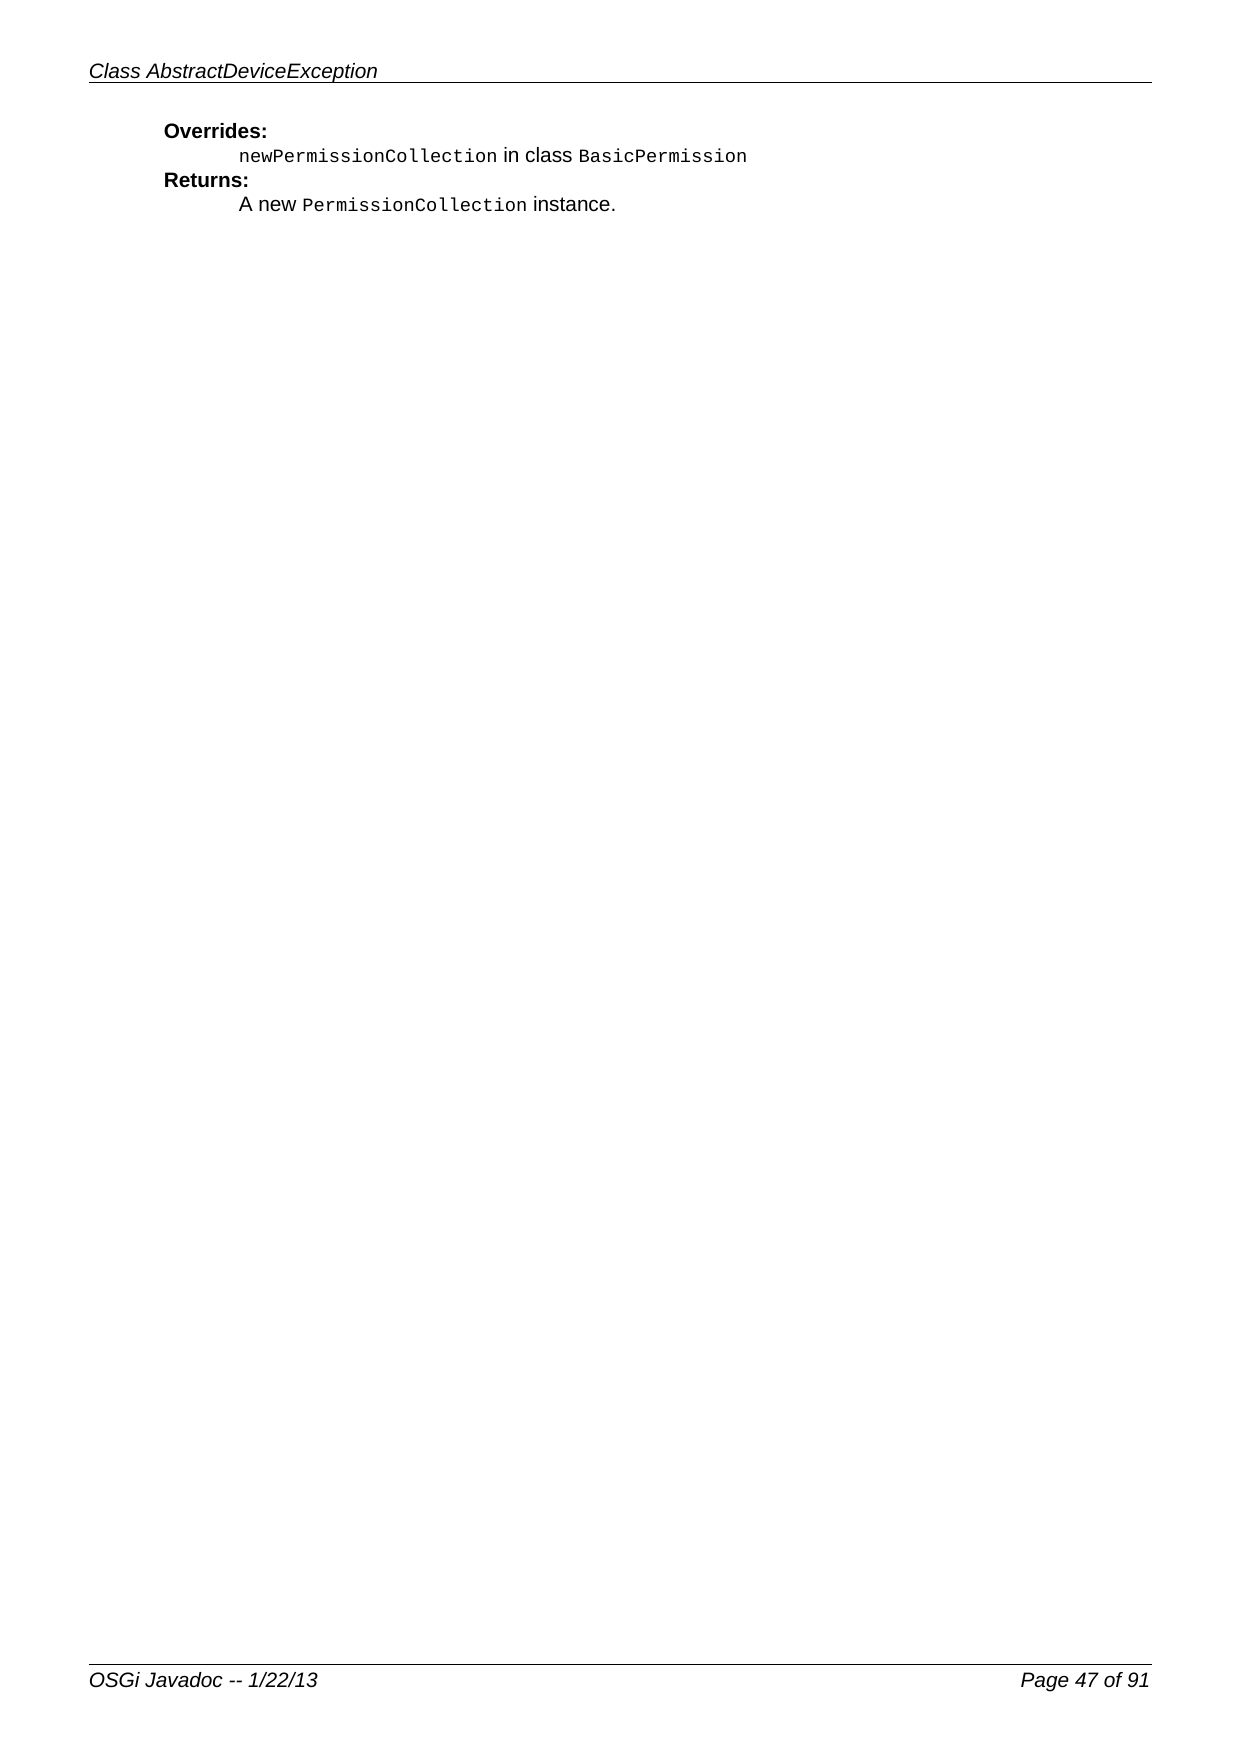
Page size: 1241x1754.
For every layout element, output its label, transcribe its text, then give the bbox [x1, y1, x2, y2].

text A new PermissionCollection instance. [238, 192, 1152, 217]
text Overrides: [163, 118, 1152, 142]
text Returns: [163, 168, 1152, 192]
text newPermissionCollection in class BasicPermission [238, 142, 1152, 168]
